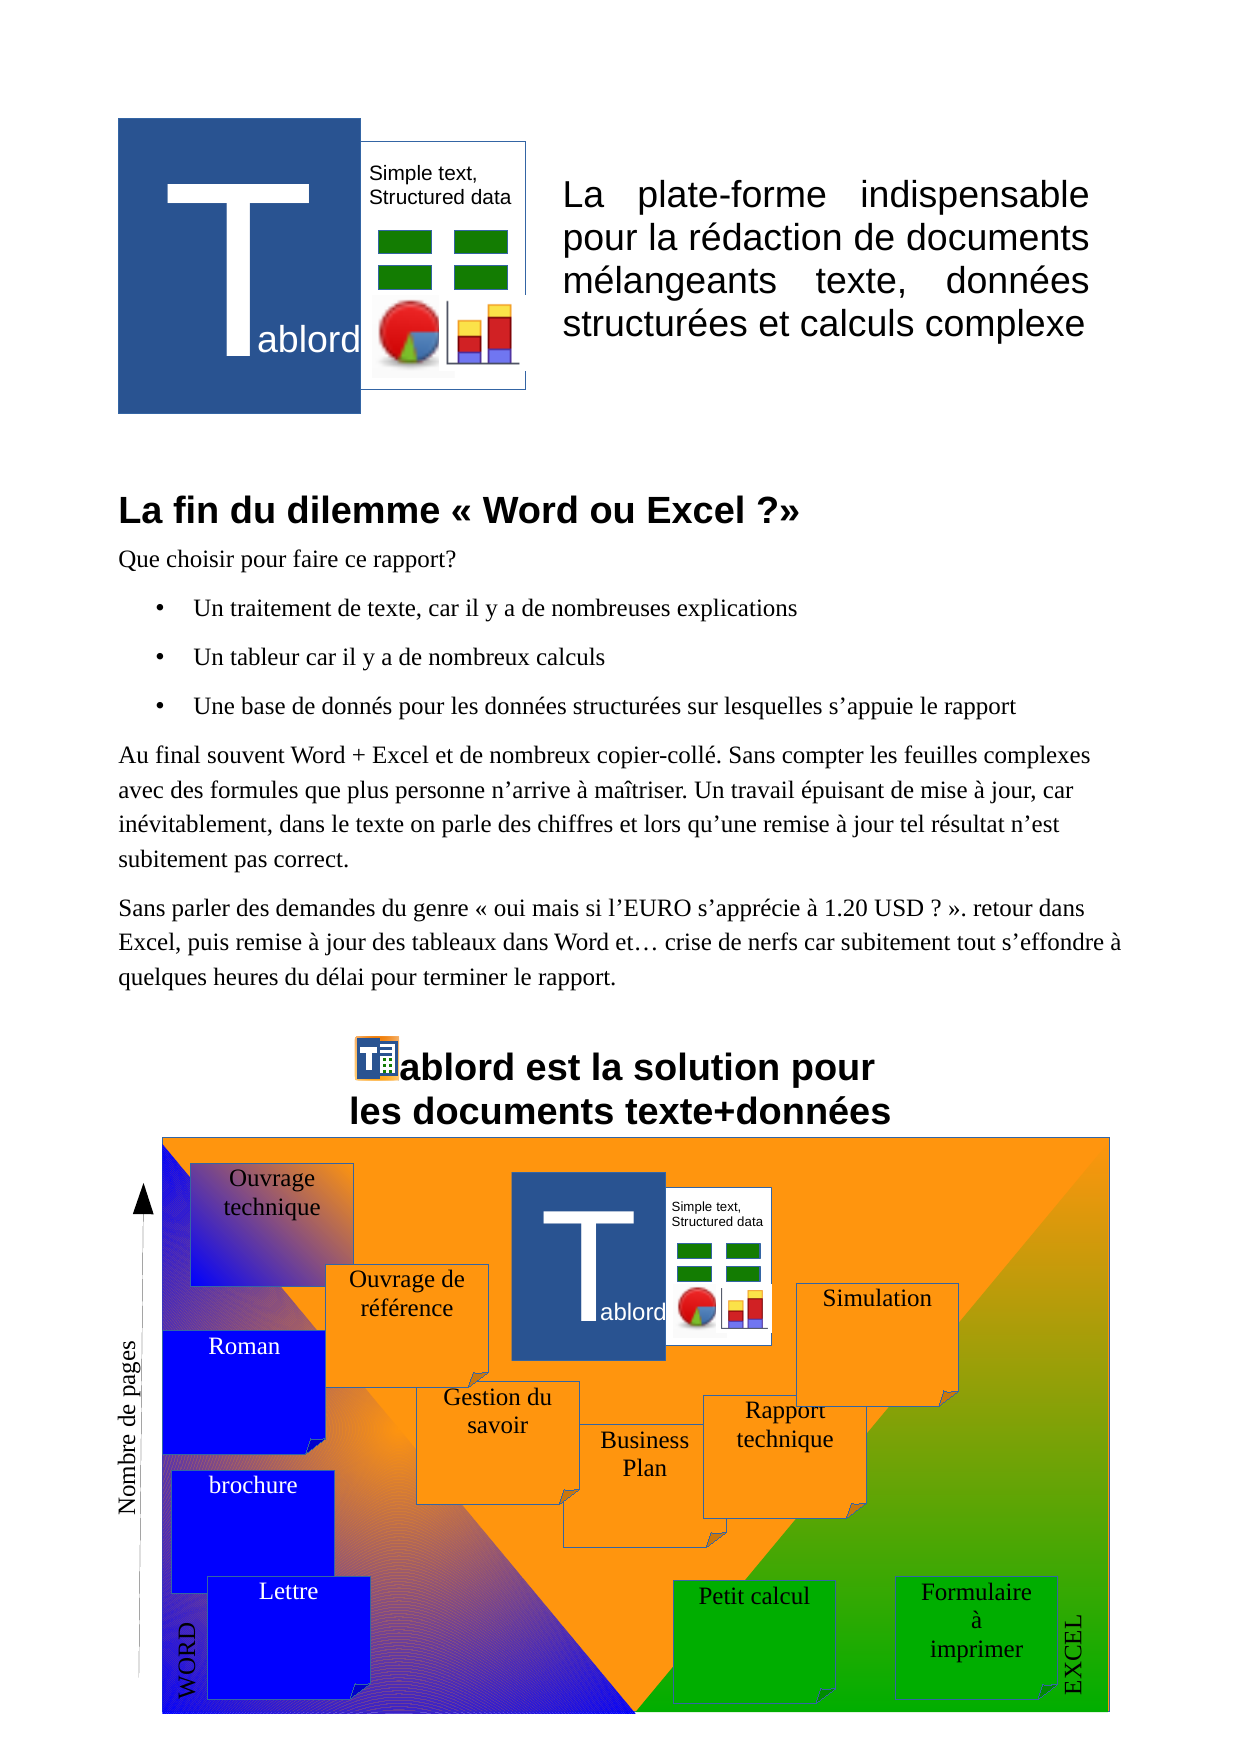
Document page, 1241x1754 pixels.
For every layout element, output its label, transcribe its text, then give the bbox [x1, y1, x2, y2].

list Un traitement de texte, car il y a de nombreuses explications [156, 593, 1122, 622]
text Sans parler des demandes du genre « oui mais si l’EURO s’apprécie à 1.20 USD ? ». retour dans Excel, puis remise à jour des tableaux dans Word et… crise de nerfs car subitement tout s’effondre à quelques heures du délai pour terminer le rapport. [118, 893, 1122, 991]
list Une base de donnés pour les données structurées sur lesquelles s’appuie le rapport [156, 691, 1122, 720]
text Que choisir pour faire ce rapport? [118, 544, 1122, 573]
picture [354, 1036, 400, 1081]
subtitle La fin du dilemme « Word ou Excel ?» [118, 488, 1122, 532]
subtitle ablord est la solution pour les documents texte+données [118, 1036, 1122, 1132]
list Un tableur car il y a de nombreux calculs [156, 642, 1122, 671]
text Au final souvent Word + Excel et de nombreux copier-collé. Sans compter les feuilles complexes avec des formules que plus personne n’arrive à maîtriser. Un travail épuisant de mise à jour, car inévitablement, dans le texte on parle des chiffres et lors qu’une remise à jour tel résultat n’est subitement pas correct. [118, 741, 1122, 873]
picture [372, 295, 526, 378]
